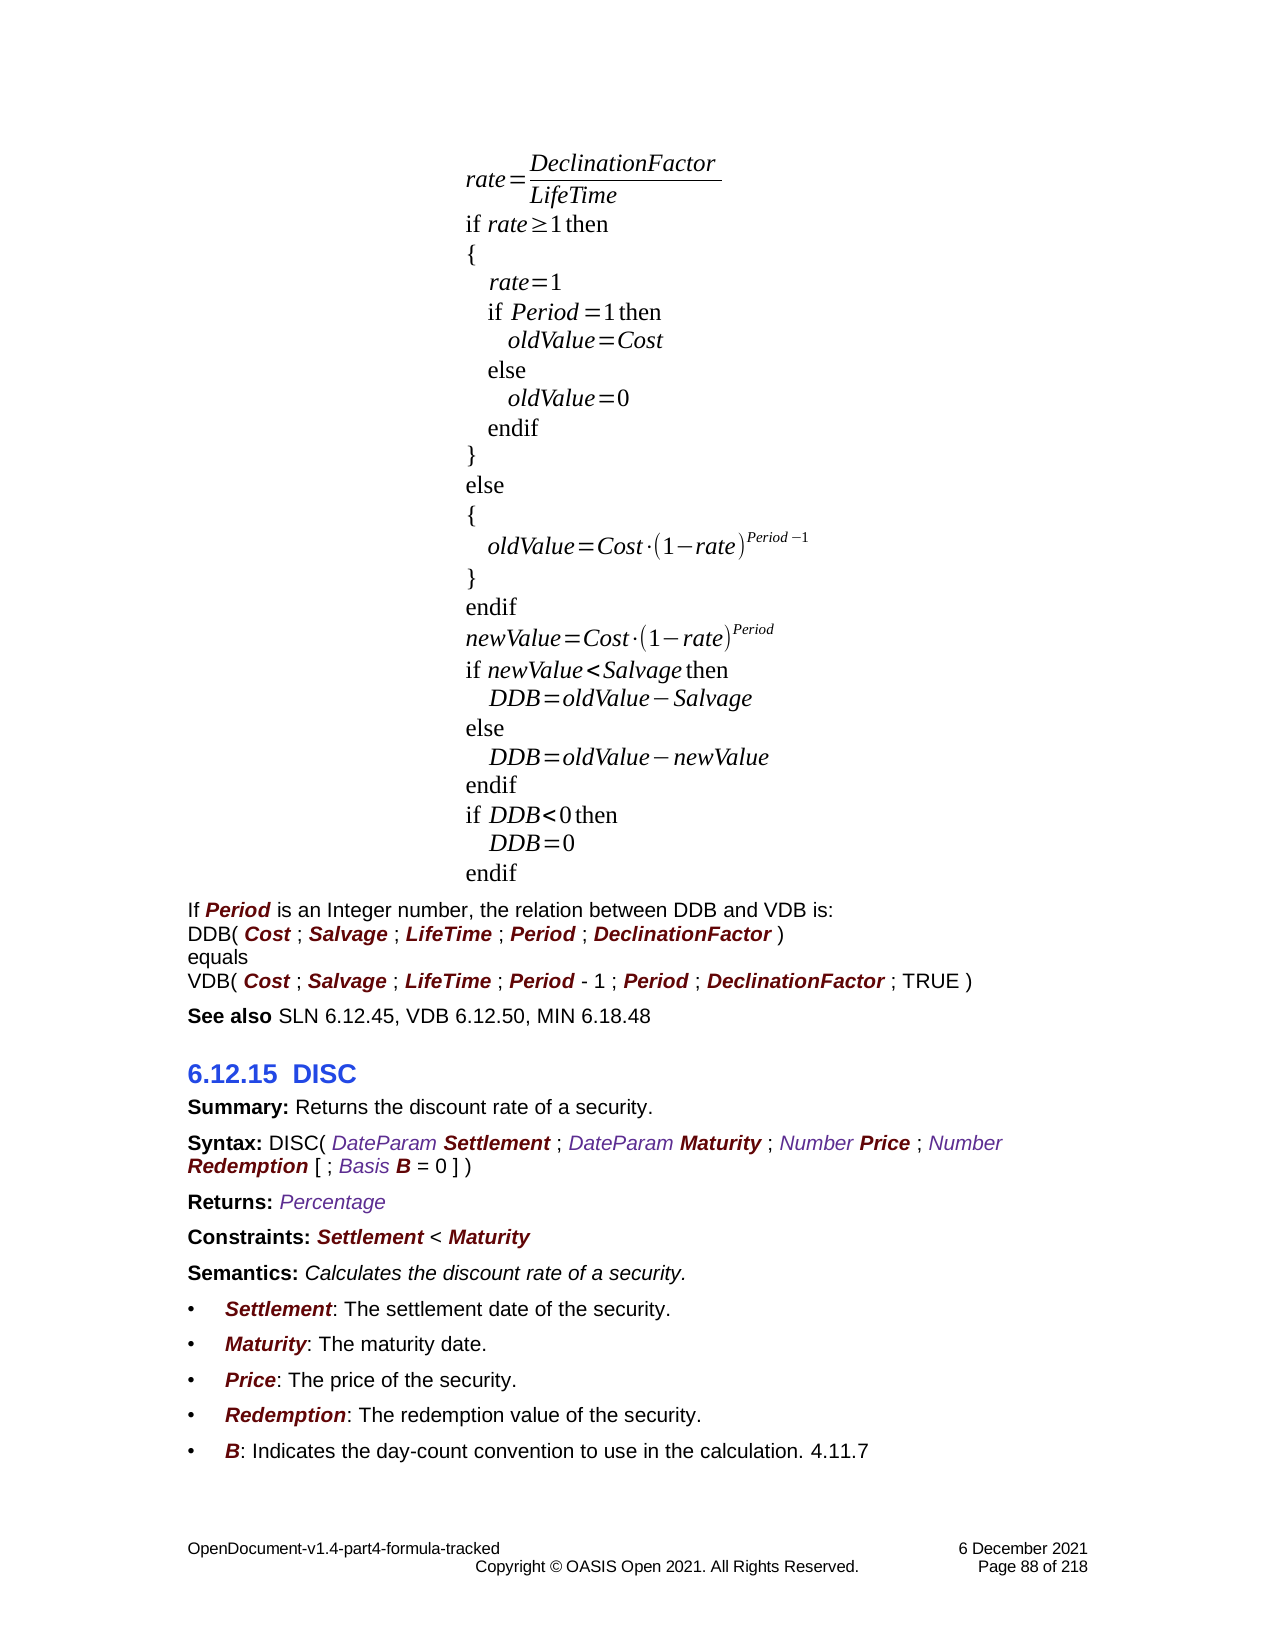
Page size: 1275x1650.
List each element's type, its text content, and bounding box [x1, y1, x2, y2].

text Syntax: DISC( DateParam Settlement ; DateParam Maturity ; Number Price ; Number Redemption [ ; Basis B = 0 ] ) [187, 1131, 1088, 1178]
list Price: The price of the security. [187, 1368, 1088, 1392]
text Returns: Percentage [187, 1190, 1088, 1214]
text Semantics: Calculates the discount rate of a security. [187, 1261, 1088, 1285]
text Summary: Returns the discount rate of a security. [187, 1095, 1088, 1119]
list Maturity: The maturity date. [187, 1333, 1088, 1356]
text See also SLN 6.12.45, VDB 6.12.50, MIN 6.18.48 [187, 1005, 1088, 1028]
list Redemption: The redemption value of the security. [187, 1404, 1088, 1427]
text If Period is an Integer number, the relation between DDB and VDB is: DDB( Cost ; Salvage ; LifeTime ; Period ; DeclinationFactor ) equals VDB( Cost ; Salvage ; LifeTime ; Period - 1 ; Period ; DeclinationFactor ; TRUE ) [187, 898, 1088, 993]
list Settlement: The settlement date of the security. [187, 1297, 1088, 1321]
text Constraints: Settlement < Maturity [187, 1226, 1088, 1249]
list B: Indicates the day-count convention to use in the calculation. 4.11.7 [187, 1439, 1088, 1463]
subtitle DISC [187, 1059, 1088, 1089]
